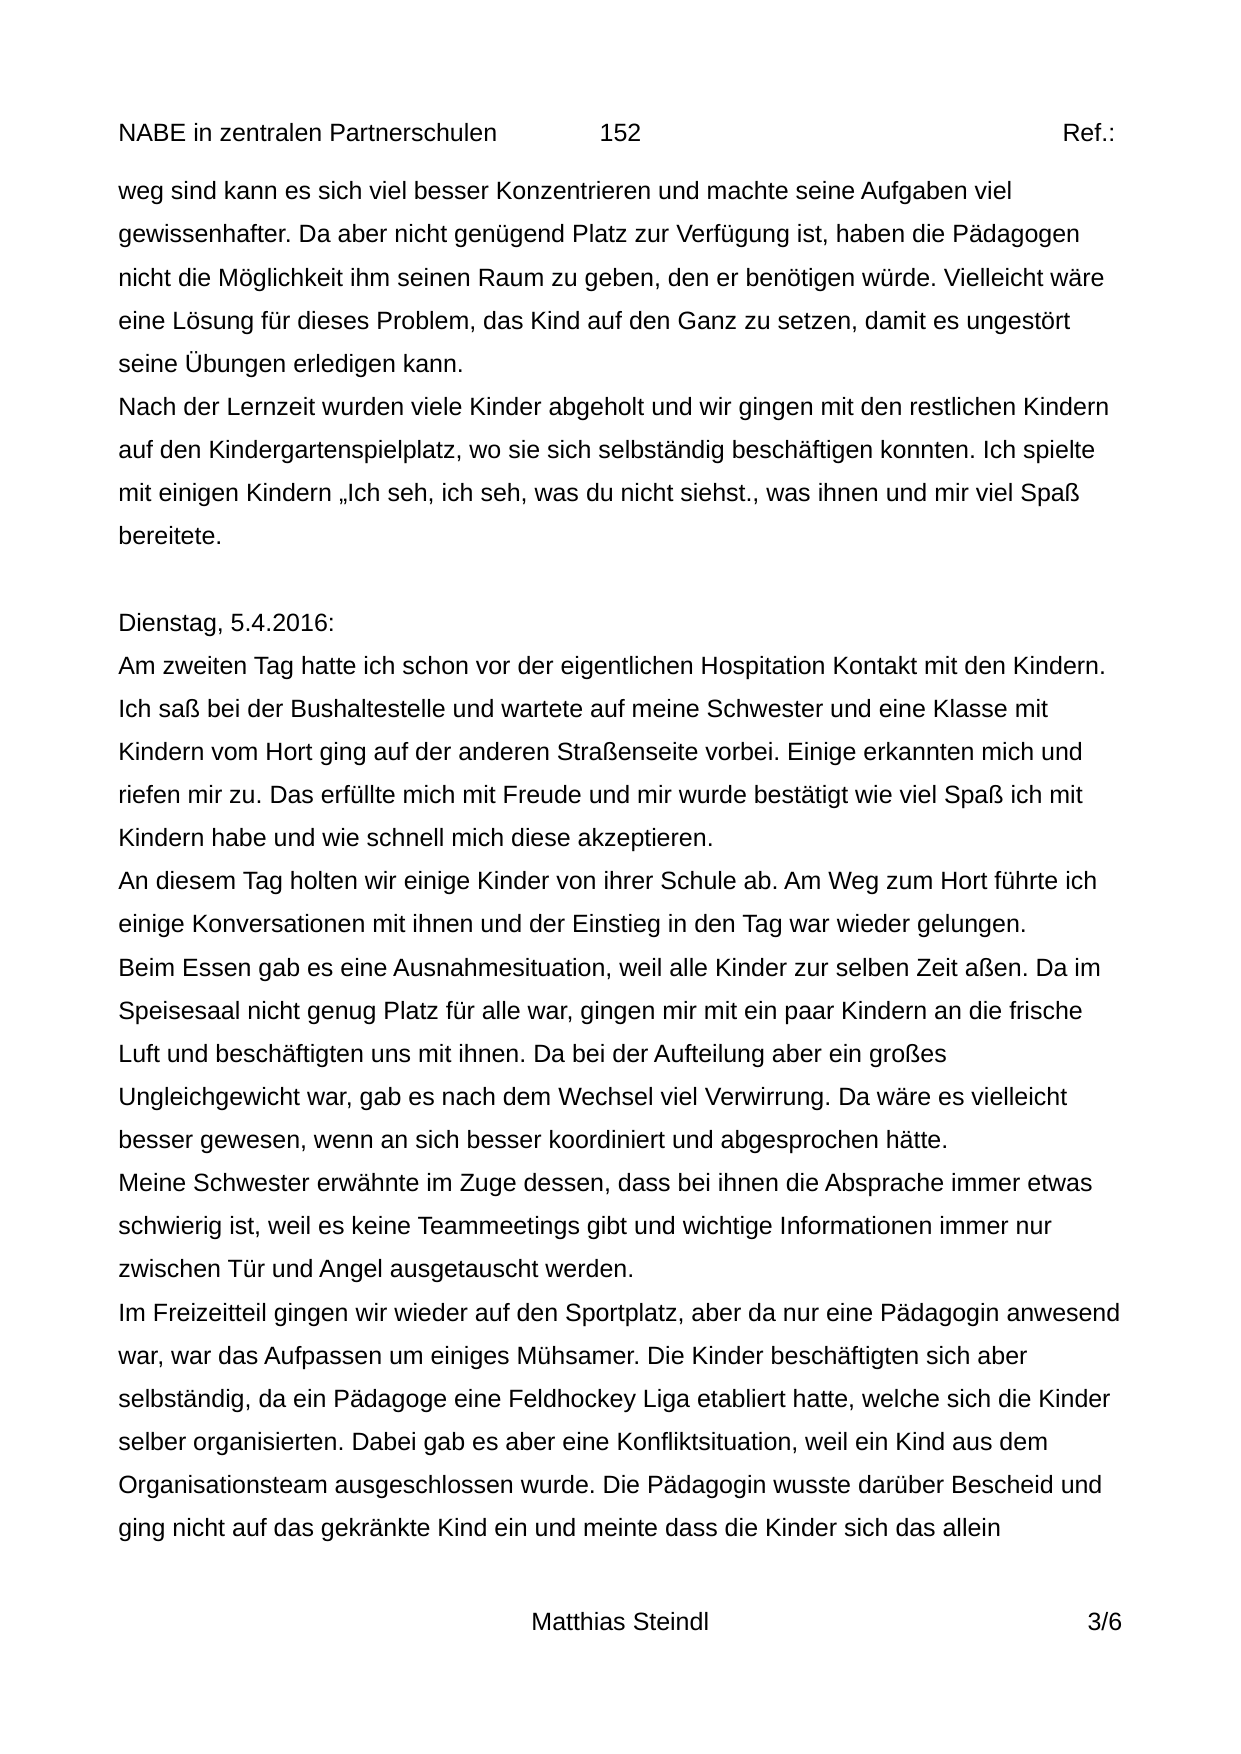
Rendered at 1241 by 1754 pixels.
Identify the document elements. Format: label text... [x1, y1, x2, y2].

text Meine Schwester erwähnte im Zuge dessen, dass bei ihnen die Absprache immer etwas schwierig ist, weil es keine Teammeetings gibt und wichtige Informationen immer nur zwischen Tür und Angel ausgetauscht werden. [118, 1168, 1122, 1283]
text Nach der Lernzeit wurden viele Kinder abgeholt und wir gingen mit den restlichen Kindern auf den Kindergartenspielplatz, wo sie sich selbständig beschäftigen konnten. Ich spielte mit einigen Kindern „Ich seh, ich seh, was du nicht siehst., was ihnen und mir viel Spaß bereitete. [118, 392, 1122, 550]
text Beim Essen gab es eine Ausnahmesituation, weil alle Kinder zur selben Zeit aßen. Da im Speisesaal nicht genug Platz für alle war, gingen mir mit ein paar Kindern an die frische Luft und beschäftigten uns mit ihnen. Da bei der Aufteilung aber ein großes Ungleichgewicht war, gab es nach dem Wechsel viel Verwirrung. Da wäre es vielleicht besser gewesen, wenn an sich besser koordiniert und abgesprochen hätte. [118, 953, 1122, 1154]
text Im Freizeitteil gingen wir wieder auf den Sportplatz, aber da nur eine Pädagogin anwesend war, war das Aufpassen um einiges Mühsamer. Die Kinder beschäftigten sich aber selbständig, da ein Pädagoge eine Feldhockey Liga etabliert hatte, welche sich die Kinder selber organisierten. Dabei gab es aber eine Konfliktsituation, weil ein Kind aus dem Organisationsteam ausgeschlossen wurde. Die Pädagogin wusste darüber Bescheid und ging nicht auf das gekränkte Kind ein und meinte dass die Kinder sich das allein [118, 1298, 1122, 1542]
text An diesem Tag holten wir einige Kinder von ihrer Schule ab. Am Weg zum Hort führte ich einige Konversationen mit ihnen und der Einstieg in den Tag war wieder gelungen. [118, 866, 1122, 938]
text Am zweiten Tag hatte ich schon vor der eigentlichen Hospitation Kontakt mit den Kindern. Ich saß bei der Bushaltestelle und wartete auf meine Schwester und eine Klasse mit Kindern vom Hort ging auf der anderen Straßenseite vorbei. Einige erkannten mich und riefen mir zu. Das erfüllte mich mit Freude und mir wurde bestätigt wie viel Spaß ich mit Kindern habe und wie schnell mich diese akzeptieren. [118, 651, 1122, 852]
text Dienstag, 5.4.2016: [118, 608, 1122, 636]
text weg sind kann es sich viel besser Konzentrieren und machte seine Aufgaben viel gewissenhafter. Da aber nicht genügend Platz zur Verfügung ist, haben die Pädagogen nicht die Möglichkeit ihm seinen Raum zu geben, den er benötigen würde. Vielleicht wäre eine Lösung für dieses Problem, das Kind auf den Ganz zu setzen, damit es ungestört seine Übungen erledigen kann. [118, 176, 1122, 378]
